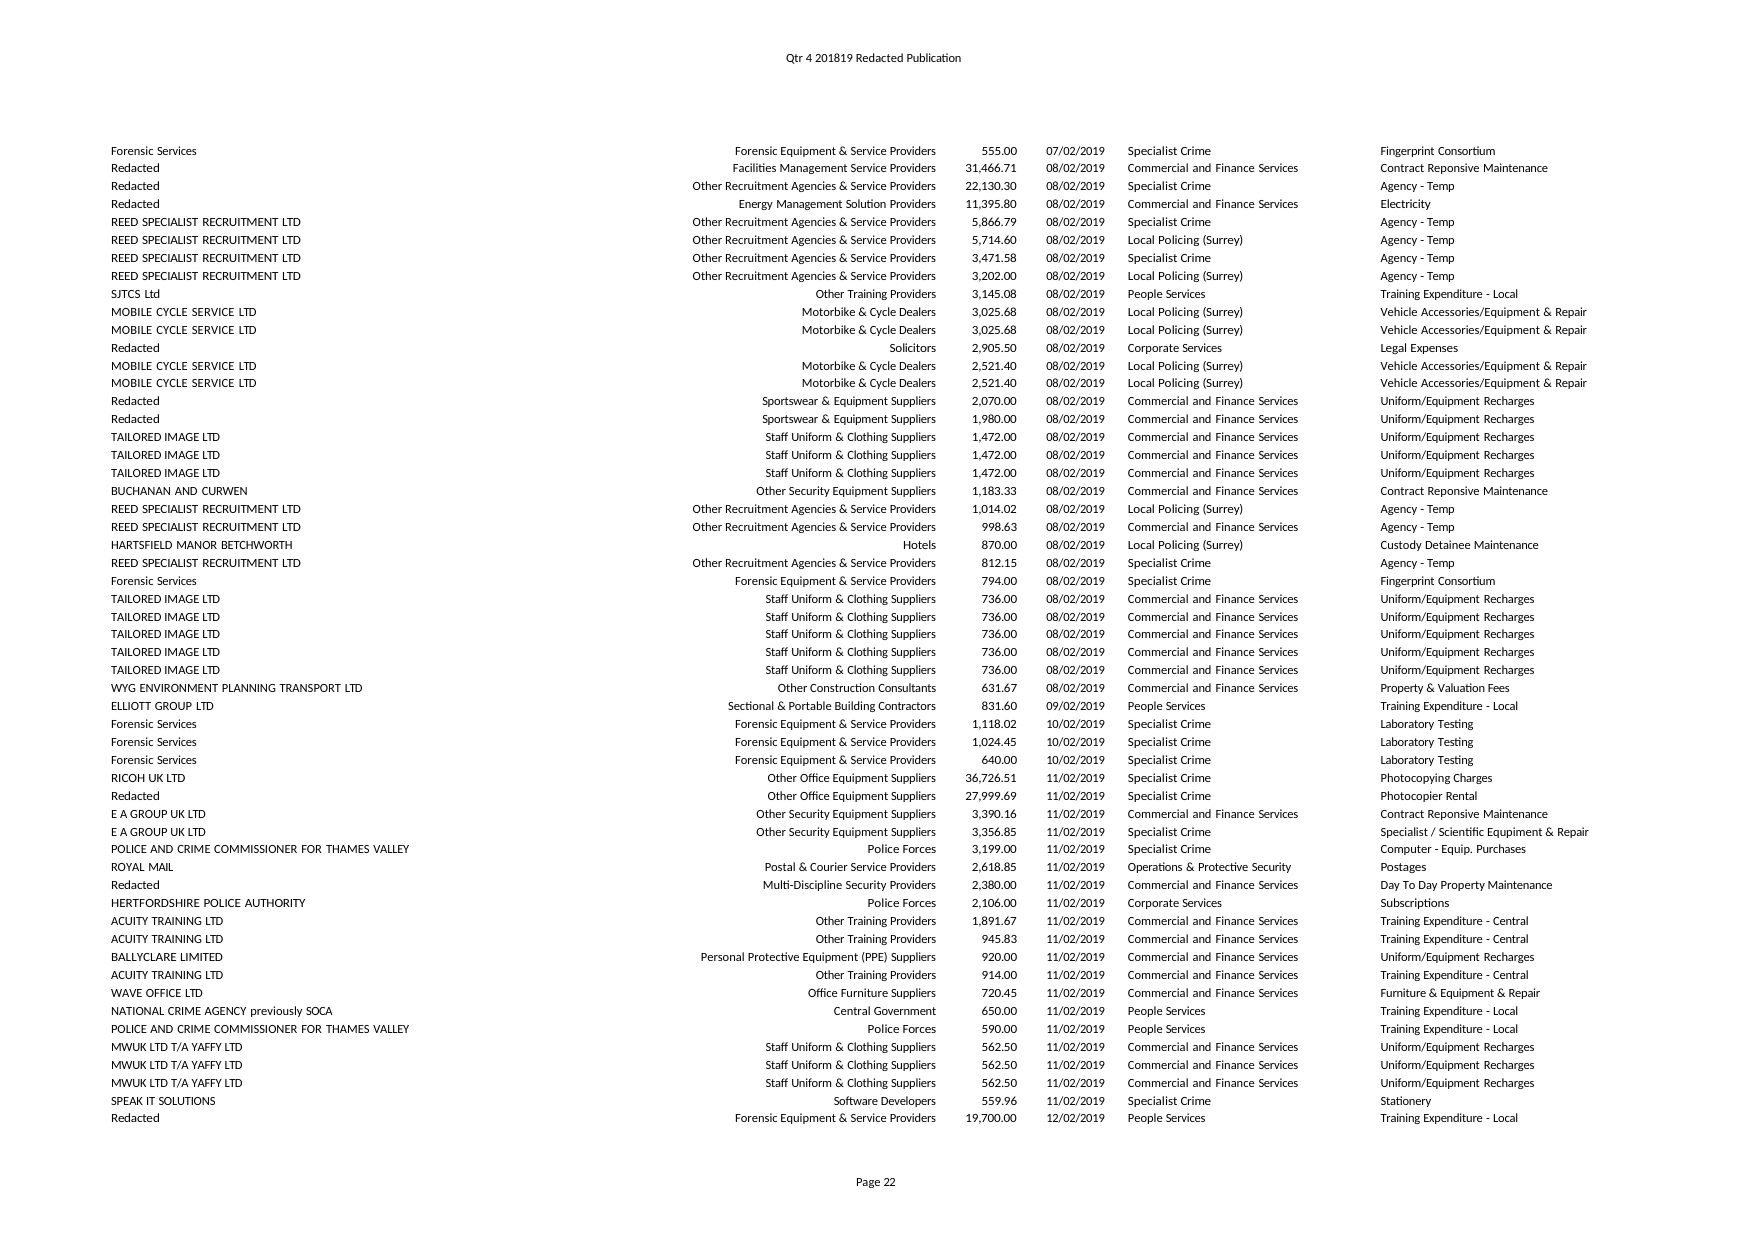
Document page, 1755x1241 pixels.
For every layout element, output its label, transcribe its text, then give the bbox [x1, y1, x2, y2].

table_cell Specialist Crime [1117, 841, 1342, 859]
table_cell TAILORED IMAGE LTD [108, 662, 552, 679]
table_cell Operations & Protective Security [1117, 859, 1342, 877]
table_cell Training Expenditure - Local [1342, 1002, 1597, 1020]
table_cell 08/02/2019 [1031, 590, 1117, 608]
table_cell 3,471.58 [950, 249, 1031, 267]
table_cell Uniform/Equipment Recharges [1342, 590, 1597, 608]
table_cell Custody Detainee Maintenance [1342, 536, 1597, 554]
table_cell Uniform/Equipment Recharges [1342, 644, 1597, 662]
table_cell 08/02/2019 [1031, 375, 1117, 393]
table_cell 736.00 [950, 644, 1031, 662]
table_cell Other Office Equipment Suppliers [552, 769, 950, 787]
table_cell Staff Uniform & Clothing Suppliers [552, 608, 950, 626]
table_cell 08/02/2019 [1031, 231, 1117, 249]
table_cell Uniform/Equipment Recharges [1342, 429, 1597, 447]
table_cell Specialist Crime [1117, 214, 1342, 231]
table_header Forensic Services [108, 143, 552, 160]
table_cell 11/02/2019 [1031, 966, 1117, 984]
table_cell Commercial and Finance Services [1117, 966, 1342, 984]
table_cell Energy Management Solution Providers [552, 196, 950, 213]
table_cell 1,980.00 [950, 411, 1031, 428]
table_cell Local Policing (Surrey) [1117, 231, 1342, 249]
table_cell Staff Uniform & Clothing Suppliers [552, 1038, 950, 1056]
table_cell Stationery [1342, 1092, 1597, 1110]
table_cell Other Recruitment Agencies & Service Providers [552, 178, 950, 196]
table_cell Redacted [108, 411, 552, 428]
table_cell Agency - Temp [1342, 249, 1597, 267]
table_cell Commercial and Finance Services [1117, 948, 1342, 966]
table_cell Sportswear & Equipment Suppliers [552, 411, 950, 428]
table_cell People Services [1117, 1002, 1342, 1020]
table_cell 590.00 [950, 1020, 1031, 1038]
table_cell 559.96 [950, 1092, 1031, 1110]
table_cell Laboratory Testing [1342, 715, 1597, 733]
table_cell 08/02/2019 [1031, 483, 1117, 500]
table_cell Commercial and Finance Services [1117, 1056, 1342, 1074]
table_cell Uniform/Equipment Recharges [1342, 662, 1597, 679]
table_cell Training Expenditure - Local [1342, 285, 1597, 303]
table_cell Electricity [1342, 196, 1597, 213]
table_cell ACUITY TRAINING LTD [108, 930, 552, 948]
table_cell Commercial and Finance Services [1117, 680, 1342, 697]
table_cell 27,999.69 [950, 787, 1031, 805]
table_cell Sportswear & Equipment Suppliers [552, 393, 950, 411]
table_cell People Services [1117, 698, 1342, 715]
table_cell Agency - Temp [1342, 214, 1597, 231]
table_cell Postages [1342, 859, 1597, 877]
table_cell ACUITY TRAINING LTD [108, 913, 552, 930]
table_cell MOBILE CYCLE SERVICE LTD [108, 375, 552, 393]
table_cell Other Training Providers [552, 930, 950, 948]
table_cell 1,024.45 [950, 733, 1031, 751]
table_cell Legal Expenses [1342, 339, 1597, 357]
table_cell Commercial and Finance Services [1117, 465, 1342, 482]
table_cell 11/02/2019 [1031, 913, 1117, 930]
table_cell Specialist Crime [1117, 823, 1342, 841]
table_cell Training Expenditure - Central [1342, 966, 1597, 984]
table_cell Agency - Temp [1342, 500, 1597, 518]
table_cell Other Security Equipment Suppliers [552, 483, 950, 500]
table_cell 11/02/2019 [1031, 1038, 1117, 1056]
table_cell 22,130.30 [950, 178, 1031, 196]
table_cell E A GROUP UK LTD [108, 805, 552, 823]
table_cell Corporate Services [1117, 339, 1342, 357]
table_cell 10/02/2019 [1031, 751, 1117, 769]
table_cell 736.00 [950, 608, 1031, 626]
table_cell Motorbike & Cycle Dealers [552, 321, 950, 339]
table_cell Staff Uniform & Clothing Suppliers [552, 662, 950, 679]
table_cell Redacted [108, 393, 552, 411]
table_cell TAILORED IMAGE LTD [108, 626, 552, 644]
table_cell Staff Uniform & Clothing Suppliers [552, 429, 950, 447]
table_cell Other Recruitment Agencies & Service Providers [552, 249, 950, 267]
table_cell HERTFORDSHIRE POLICE AUTHORITY [108, 895, 552, 912]
table_cell 1,891.67 [950, 913, 1031, 930]
table_cell Specialist Crime [1117, 787, 1342, 805]
table_cell 08/02/2019 [1031, 303, 1117, 321]
table_cell HARTSFIELD MANOR BETCHWORTH [108, 536, 552, 554]
table_cell Commercial and Finance Services [1117, 411, 1342, 428]
table_cell Uniform/Equipment Recharges [1342, 465, 1597, 482]
table_cell Staff Uniform & Clothing Suppliers [552, 1074, 950, 1092]
table_cell 11,395.80 [950, 196, 1031, 213]
table_cell 08/02/2019 [1031, 267, 1117, 285]
table_cell NATIONAL CRIME AGENCY previously SOCA [108, 1002, 552, 1020]
table_cell Corporate Services [1117, 895, 1342, 912]
table_cell 2,521.40 [950, 375, 1031, 393]
table_cell Vehicle Accessories/Equipment & Repair [1342, 321, 1597, 339]
table_cell Forensic Services [108, 751, 552, 769]
table_cell Local Policing (Surrey) [1117, 357, 1342, 375]
table_cell Training Expenditure - Central [1342, 930, 1597, 948]
table_cell Vehicle Accessories/Equipment & Repair [1342, 375, 1597, 393]
table_cell Commercial and Finance Services [1117, 483, 1342, 500]
table_cell 945.83 [950, 930, 1031, 948]
table_cell Other Recruitment Agencies & Service Providers [552, 554, 950, 572]
table_cell 998.63 [950, 518, 1031, 536]
table_cell 2,521.40 [950, 357, 1031, 375]
table_cell Local Policing (Surrey) [1117, 536, 1342, 554]
table_cell Commercial and Finance Services [1117, 393, 1342, 411]
table_cell 1,118.02 [950, 715, 1031, 733]
table_cell Other Recruitment Agencies & Service Providers [552, 267, 950, 285]
table_cell Specialist Crime [1117, 1092, 1342, 1110]
table_cell Other Construction Consultants [552, 680, 950, 697]
table_cell Fingerprint Consortium [1342, 572, 1597, 590]
table_cell Forensic Equipment & Service Providers [552, 751, 950, 769]
table_cell 650.00 [950, 1002, 1031, 1020]
table_cell 720.45 [950, 984, 1031, 1002]
table_cell Laboratory Testing [1342, 751, 1597, 769]
table_cell SJTCS Ltd [108, 285, 552, 303]
table_cell 11/02/2019 [1031, 1002, 1117, 1020]
table_cell 08/02/2019 [1031, 393, 1117, 411]
table_cell 08/02/2019 [1031, 572, 1117, 590]
table_cell 562.50 [950, 1056, 1031, 1074]
table_cell Police Forces [552, 1020, 950, 1038]
table_cell 3,202.00 [950, 267, 1031, 285]
table_cell 08/02/2019 [1031, 626, 1117, 644]
table_cell 736.00 [950, 590, 1031, 608]
table_cell Other Training Providers [552, 966, 950, 984]
table_cell Commercial and Finance Services [1117, 913, 1342, 930]
table_cell 11/02/2019 [1031, 841, 1117, 859]
table_cell Vehicle Accessories/Equipment & Repair [1342, 303, 1597, 321]
table_cell People Services [1117, 1020, 1342, 1038]
table_cell Staff Uniform & Clothing Suppliers [552, 1056, 950, 1074]
table_cell Hotels [552, 536, 950, 554]
table_cell 08/02/2019 [1031, 680, 1117, 697]
table_cell Agency - Temp [1342, 267, 1597, 285]
table_cell 562.50 [950, 1074, 1031, 1092]
table_cell Redacted [108, 160, 552, 178]
table_header Specialist Crime [1117, 143, 1342, 160]
table_cell Forensic Equipment & Service Providers [552, 715, 950, 733]
table_cell 2,070.00 [950, 393, 1031, 411]
table_cell Commercial and Finance Services [1117, 626, 1342, 644]
table_cell Local Policing (Surrey) [1117, 303, 1342, 321]
table_header Forensic Equipment & Service Providers [552, 143, 950, 160]
table_cell 08/02/2019 [1031, 465, 1117, 482]
table_cell REED SPECIALIST RECRUITMENT LTD [108, 214, 552, 231]
table_cell Other Training Providers [552, 913, 950, 930]
table_cell Training Expenditure - Central [1342, 913, 1597, 930]
table_cell Personal Protective Equipment (PPE) Suppliers [552, 948, 950, 966]
table_cell Contract Reponsive Maintenance [1342, 805, 1597, 823]
table_cell POLICE AND CRIME COMMISSIONER FOR THAMES VALLEY [108, 841, 552, 859]
table_cell Solicitors [552, 339, 950, 357]
table_cell 562.50 [950, 1038, 1031, 1056]
table_header Fingerprint Consortium [1342, 143, 1597, 160]
table_cell 640.00 [950, 751, 1031, 769]
table_cell Other Security Equipment Suppliers [552, 823, 950, 841]
table_cell Commercial and Finance Services [1117, 1038, 1342, 1056]
table_cell TAILORED IMAGE LTD [108, 447, 552, 464]
table_cell 10/02/2019 [1031, 715, 1117, 733]
table_cell Uniform/Equipment Recharges [1342, 626, 1597, 644]
table_cell Uniform/Equipment Recharges [1342, 447, 1597, 464]
table_cell 870.00 [950, 536, 1031, 554]
table_cell Office Furniture Suppliers [552, 984, 950, 1002]
table_cell 3,145.08 [950, 285, 1031, 303]
table_cell BALLYCLARE LIMITED [108, 948, 552, 966]
table_cell Other Recruitment Agencies & Service Providers [552, 214, 950, 231]
table_cell Commercial and Finance Services [1117, 518, 1342, 536]
table_cell MWUK LTD T/A YAFFY LTD [108, 1074, 552, 1092]
table_cell 08/02/2019 [1031, 536, 1117, 554]
table_cell Staff Uniform & Clothing Suppliers [552, 590, 950, 608]
table_cell Redacted [108, 787, 552, 805]
table_cell 2,618.85 [950, 859, 1031, 877]
table_cell 08/02/2019 [1031, 178, 1117, 196]
table_cell Forensic Equipment & Service Providers [552, 733, 950, 751]
table_cell Commercial and Finance Services [1117, 429, 1342, 447]
table_cell 11/02/2019 [1031, 984, 1117, 1002]
table_cell 3,356.85 [950, 823, 1031, 841]
table_cell Subscriptions [1342, 895, 1597, 912]
table_cell Commercial and Finance Services [1117, 196, 1342, 213]
table_cell 11/02/2019 [1031, 859, 1117, 877]
table_cell Agency - Temp [1342, 231, 1597, 249]
table_cell 11/02/2019 [1031, 1020, 1117, 1038]
table_cell Local Policing (Surrey) [1117, 321, 1342, 339]
table_cell 1,472.00 [950, 429, 1031, 447]
table_cell 3,025.68 [950, 321, 1031, 339]
table_cell Commercial and Finance Services [1117, 644, 1342, 662]
table_cell Redacted [108, 339, 552, 357]
table_cell Specialist Crime [1117, 554, 1342, 572]
table_cell 08/02/2019 [1031, 321, 1117, 339]
table_cell Uniform/Equipment Recharges [1342, 608, 1597, 626]
table_cell MOBILE CYCLE SERVICE LTD [108, 357, 552, 375]
table_cell Forensic Services [108, 572, 552, 590]
table_cell 1,183.33 [950, 483, 1031, 500]
table_cell Forensic Equipment & Service Providers [552, 1110, 950, 1128]
table_cell Computer - Equip. Purchases [1342, 841, 1597, 859]
table_cell 11/02/2019 [1031, 930, 1117, 948]
table_cell 08/02/2019 [1031, 608, 1117, 626]
table_cell Commercial and Finance Services [1117, 662, 1342, 679]
table_cell REED SPECIALIST RECRUITMENT LTD [108, 231, 552, 249]
table_cell TAILORED IMAGE LTD [108, 429, 552, 447]
table_cell 2,380.00 [950, 877, 1031, 894]
table_cell Specialist Crime [1117, 178, 1342, 196]
table_cell RICOH UK LTD [108, 769, 552, 787]
table_cell Commercial and Finance Services [1117, 877, 1342, 894]
table_cell TAILORED IMAGE LTD [108, 465, 552, 482]
table_cell 794.00 [950, 572, 1031, 590]
table_cell 736.00 [950, 662, 1031, 679]
table_cell 736.00 [950, 626, 1031, 644]
table_cell 08/02/2019 [1031, 196, 1117, 213]
table_cell REED SPECIALIST RECRUITMENT LTD [108, 267, 552, 285]
table_cell MWUK LTD T/A YAFFY LTD [108, 1038, 552, 1056]
table_cell 11/02/2019 [1031, 769, 1117, 787]
table_cell Facilities Management Service Providers [552, 160, 950, 178]
table_cell 31,466.71 [950, 160, 1031, 178]
table_cell MWUK LTD T/A YAFFY LTD [108, 1056, 552, 1074]
table_cell Uniform/Equipment Recharges [1342, 411, 1597, 428]
table_cell 11/02/2019 [1031, 787, 1117, 805]
table_cell Forensic Services [108, 733, 552, 751]
table_cell 11/02/2019 [1031, 877, 1117, 894]
table_header 555.00 [950, 143, 1031, 160]
table_cell 2,905.50 [950, 339, 1031, 357]
table_cell 3,025.68 [950, 303, 1031, 321]
table_cell Local Policing (Surrey) [1117, 500, 1342, 518]
table_cell Redacted [108, 877, 552, 894]
table_cell 08/02/2019 [1031, 500, 1117, 518]
table_cell Photocopying Charges [1342, 769, 1597, 787]
table_cell 36,726.51 [950, 769, 1031, 787]
table_cell 19,700.00 [950, 1110, 1031, 1128]
table_cell 08/02/2019 [1031, 285, 1117, 303]
table_cell 3,390.16 [950, 805, 1031, 823]
table_cell WYG ENVIRONMENT PLANNING TRANSPORT LTD [108, 680, 552, 697]
table_cell 12/02/2019 [1031, 1110, 1117, 1128]
table_cell Commercial and Finance Services [1117, 1074, 1342, 1092]
table_cell 11/02/2019 [1031, 1092, 1117, 1110]
table_cell 08/02/2019 [1031, 411, 1117, 428]
table_cell Specialist Crime [1117, 751, 1342, 769]
table_cell 2,106.00 [950, 895, 1031, 912]
table_cell People Services [1117, 1110, 1342, 1128]
table_cell TAILORED IMAGE LTD [108, 644, 552, 662]
table_cell Local Policing (Surrey) [1117, 267, 1342, 285]
table_cell 08/02/2019 [1031, 644, 1117, 662]
table_cell 631.67 [950, 680, 1031, 697]
table_cell 11/02/2019 [1031, 805, 1117, 823]
table_cell Staff Uniform & Clothing Suppliers [552, 644, 950, 662]
table_cell Uniform/Equipment Recharges [1342, 948, 1597, 966]
table_cell Commercial and Finance Services [1117, 590, 1342, 608]
table_cell 11/02/2019 [1031, 1056, 1117, 1074]
table_cell 1,014.02 [950, 500, 1031, 518]
table_cell Staff Uniform & Clothing Suppliers [552, 465, 950, 482]
table_cell Agency - Temp [1342, 518, 1597, 536]
table_cell Training Expenditure - Local [1342, 698, 1597, 715]
table_cell ACUITY TRAINING LTD [108, 966, 552, 984]
table_cell 3,199.00 [950, 841, 1031, 859]
table_cell Other Recruitment Agencies & Service Providers [552, 500, 950, 518]
table_cell Laboratory Testing [1342, 733, 1597, 751]
table_cell Motorbike & Cycle Dealers [552, 357, 950, 375]
table_cell Training Expenditure - Local [1342, 1110, 1597, 1128]
table_cell Vehicle Accessories/Equipment & Repair [1342, 357, 1597, 375]
table_cell MOBILE CYCLE SERVICE LTD [108, 321, 552, 339]
table_cell 5,714.60 [950, 231, 1031, 249]
table_cell 812.15 [950, 554, 1031, 572]
table_cell Specialist Crime [1117, 715, 1342, 733]
table_cell MOBILE CYCLE SERVICE LTD [108, 303, 552, 321]
table_header 07/02/2019 [1031, 143, 1117, 160]
table_cell TAILORED IMAGE LTD [108, 608, 552, 626]
table_cell REED SPECIALIST RECRUITMENT LTD [108, 500, 552, 518]
table_cell Agency - Temp [1342, 554, 1597, 572]
table_cell 08/02/2019 [1031, 357, 1117, 375]
table_cell Central Government [552, 1002, 950, 1020]
table_cell Uniform/Equipment Recharges [1342, 1074, 1597, 1092]
table_cell 914.00 [950, 966, 1031, 984]
table_cell Specialist Crime [1117, 769, 1342, 787]
table_cell 08/02/2019 [1031, 429, 1117, 447]
table_cell Motorbike & Cycle Dealers [552, 303, 950, 321]
table_cell 831.60 [950, 698, 1031, 715]
table_cell Agency - Temp [1342, 178, 1597, 196]
table_cell 11/02/2019 [1031, 1074, 1117, 1092]
table_cell Motorbike & Cycle Dealers [552, 375, 950, 393]
table_cell Forensic Services [108, 715, 552, 733]
table_cell Commercial and Finance Services [1117, 160, 1342, 178]
table_cell E A GROUP UK LTD [108, 823, 552, 841]
table_cell Specialist Crime [1117, 249, 1342, 267]
table_cell Uniform/Equipment Recharges [1342, 393, 1597, 411]
table_cell REED SPECIALIST RECRUITMENT LTD [108, 249, 552, 267]
table_cell Specialist Crime [1117, 733, 1342, 751]
table_cell POLICE AND CRIME COMMISSIONER FOR THAMES VALLEY [108, 1020, 552, 1038]
table_cell Uniform/Equipment Recharges [1342, 1038, 1597, 1056]
table_cell REED SPECIALIST RECRUITMENT LTD [108, 518, 552, 536]
table_cell 08/02/2019 [1031, 662, 1117, 679]
table_cell Commercial and Finance Services [1117, 608, 1342, 626]
table_cell Police Forces [552, 895, 950, 912]
table_cell Multi-Discipline Security Providers [552, 877, 950, 894]
table_cell 1,472.00 [950, 447, 1031, 464]
table_cell Redacted [108, 196, 552, 213]
table_cell 08/02/2019 [1031, 447, 1117, 464]
table_cell Local Policing (Surrey) [1117, 375, 1342, 393]
table_cell 08/02/2019 [1031, 518, 1117, 536]
table_cell Postal & Courier Service Providers [552, 859, 950, 877]
table_cell REED SPECIALIST RECRUITMENT LTD [108, 554, 552, 572]
table_cell SPEAK IT SOLUTIONS [108, 1092, 552, 1110]
table_cell 5,866.79 [950, 214, 1031, 231]
table_cell 1,472.00 [950, 465, 1031, 482]
table_cell ROYAL MAIL [108, 859, 552, 877]
table_cell Redacted [108, 178, 552, 196]
table_cell 920.00 [950, 948, 1031, 966]
table_cell Redacted [108, 1110, 552, 1128]
table_cell Software Developers [552, 1092, 950, 1110]
table_cell Specialist Crime [1117, 572, 1342, 590]
table_cell Commercial and Finance Services [1117, 447, 1342, 464]
table_cell Photocopier Rental [1342, 787, 1597, 805]
table_cell BUCHANAN AND CURWEN [108, 483, 552, 500]
table_cell Forensic Equipment & Service Providers [552, 572, 950, 590]
table_cell WAVE OFFICE LTD [108, 984, 552, 1002]
table_cell 11/02/2019 [1031, 895, 1117, 912]
table_cell Day To Day Property Maintenance [1342, 877, 1597, 894]
table_cell TAILORED IMAGE LTD [108, 590, 552, 608]
table_cell 08/02/2019 [1031, 339, 1117, 357]
table_cell Sectional & Portable Building Contractors [552, 698, 950, 715]
table_cell ELLIOTT GROUP LTD [108, 698, 552, 715]
table_cell Training Expenditure - Local [1342, 1020, 1597, 1038]
table_cell Other Security Equipment Suppliers [552, 805, 950, 823]
table_cell Property & Valuation Fees [1342, 680, 1597, 697]
table_cell Furniture & Equipment & Repair [1342, 984, 1597, 1002]
table_cell Other Recruitment Agencies & Service Providers [552, 518, 950, 536]
table_cell Contract Reponsive Maintenance [1342, 483, 1597, 500]
table_cell Staff Uniform & Clothing Suppliers [552, 447, 950, 464]
table_cell Police Forces [552, 841, 950, 859]
table_cell 10/02/2019 [1031, 733, 1117, 751]
table_cell Commercial and Finance Services [1117, 930, 1342, 948]
table_cell 09/02/2019 [1031, 698, 1117, 715]
table_cell 08/02/2019 [1031, 554, 1117, 572]
table_cell Other Recruitment Agencies & Service Providers [552, 231, 950, 249]
table_cell 08/02/2019 [1031, 160, 1117, 178]
table_cell Commercial and Finance Services [1117, 984, 1342, 1002]
table_cell Contract Reponsive Maintenance [1342, 160, 1597, 178]
table_cell Uniform/Equipment Recharges [1342, 1056, 1597, 1074]
table_cell Other Training Providers [552, 285, 950, 303]
table_cell Other Office Equipment Suppliers [552, 787, 950, 805]
table_cell 08/02/2019 [1031, 249, 1117, 267]
table_cell People Services [1117, 285, 1342, 303]
table_cell 08/02/2019 [1031, 214, 1117, 231]
table_cell Staff Uniform & Clothing Suppliers [552, 626, 950, 644]
table_cell Specialist / Scientific Equpiment & Repair [1342, 823, 1597, 841]
table_cell 11/02/2019 [1031, 823, 1117, 841]
table_cell 11/02/2019 [1031, 948, 1117, 966]
table_cell Commercial and Finance Services [1117, 805, 1342, 823]
